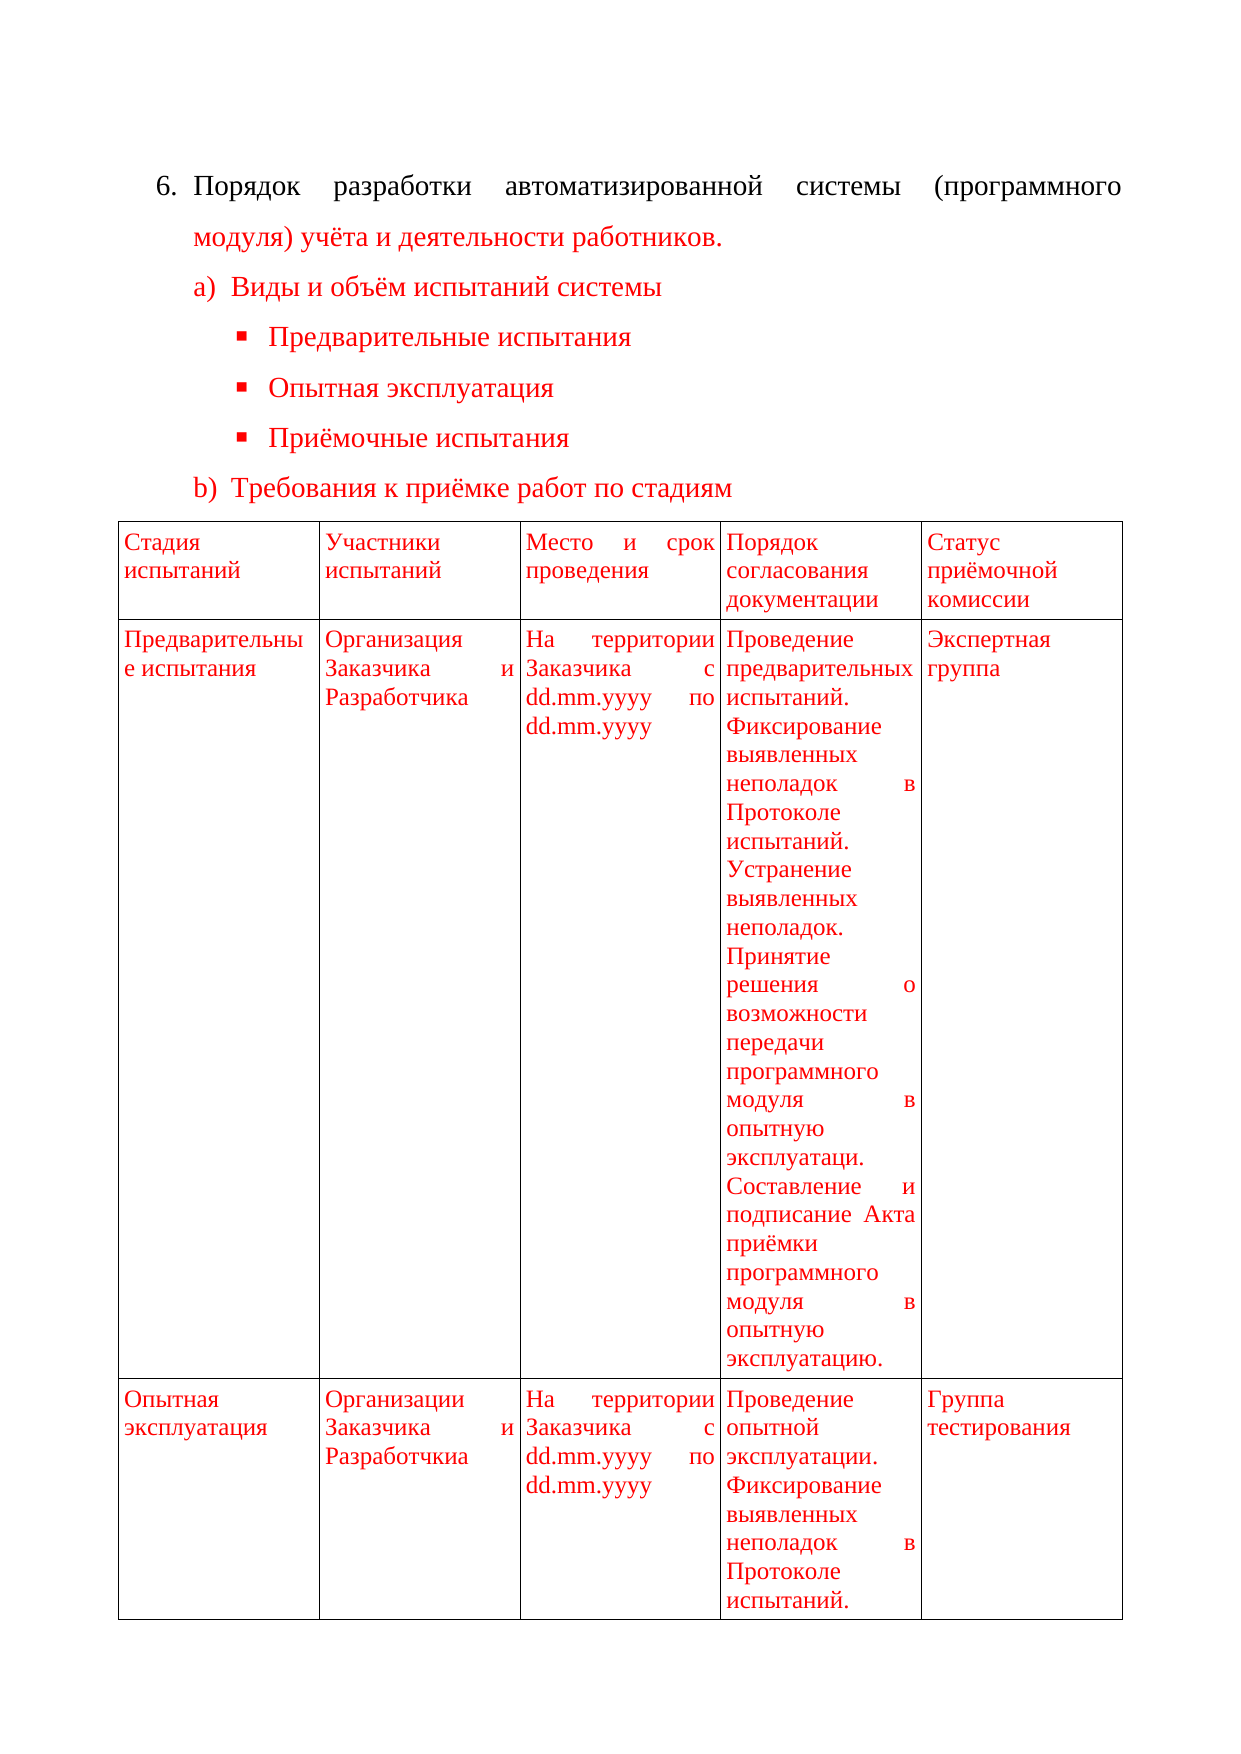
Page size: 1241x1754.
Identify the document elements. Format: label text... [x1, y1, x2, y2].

table_cell На территории Заказчика с dd.mm.yyyy по dd.mm.yyyy [521, 1379, 720, 1619]
table_cell Экспертная группа [922, 620, 1122, 1378]
table_cell Предварительные испытания [119, 620, 319, 1378]
table_cell На территории Заказчика с dd.mm.yyyy по dd.mm.yyyy [521, 620, 720, 1378]
table_header Место и срок проведения [521, 522, 720, 619]
table_cell Организации Заказчика и Разработчкиа [320, 1379, 520, 1619]
table_cell Организация Заказчика и Разработчика [320, 620, 520, 1378]
table_header Порядок согласования документации [721, 522, 921, 619]
list Предварительные испытания [231, 319, 1122, 353]
table_cell Опытная эксплуатация [119, 1379, 319, 1619]
list Приёмочные испытания [231, 420, 1122, 454]
table_cell Группа тестирования [922, 1379, 1122, 1619]
list Порядок разработки автоматизированной системы (программного модуля) учёта и деятельности работников. [156, 168, 1122, 252]
list Требования к приёмке работ по стадиям [193, 471, 1122, 504]
table_header Статус приёмочной комиссии [922, 522, 1122, 619]
table_cell Проведение предварительных испытаний. Фиксирование выявленных неполадок в Протоколе испытаний. Устранение выявленных неполадок. Принятие решения о возможности передачи программного модуля в опытную эксплуатаци. Составление и подписание Акта приёмки программного модуля в опытную эксплуатацию. [721, 620, 921, 1378]
table_header Стадия испытаний [119, 522, 319, 619]
list Виды и объём испытаний системы [193, 269, 1122, 303]
table_header Участники испытаний [320, 522, 520, 619]
list Опытная эксплуатация [231, 370, 1122, 403]
table_cell Проведение опытной эксплуатации. Фиксирование выявленных неполадок в Протоколе испытаний. [721, 1379, 921, 1619]
